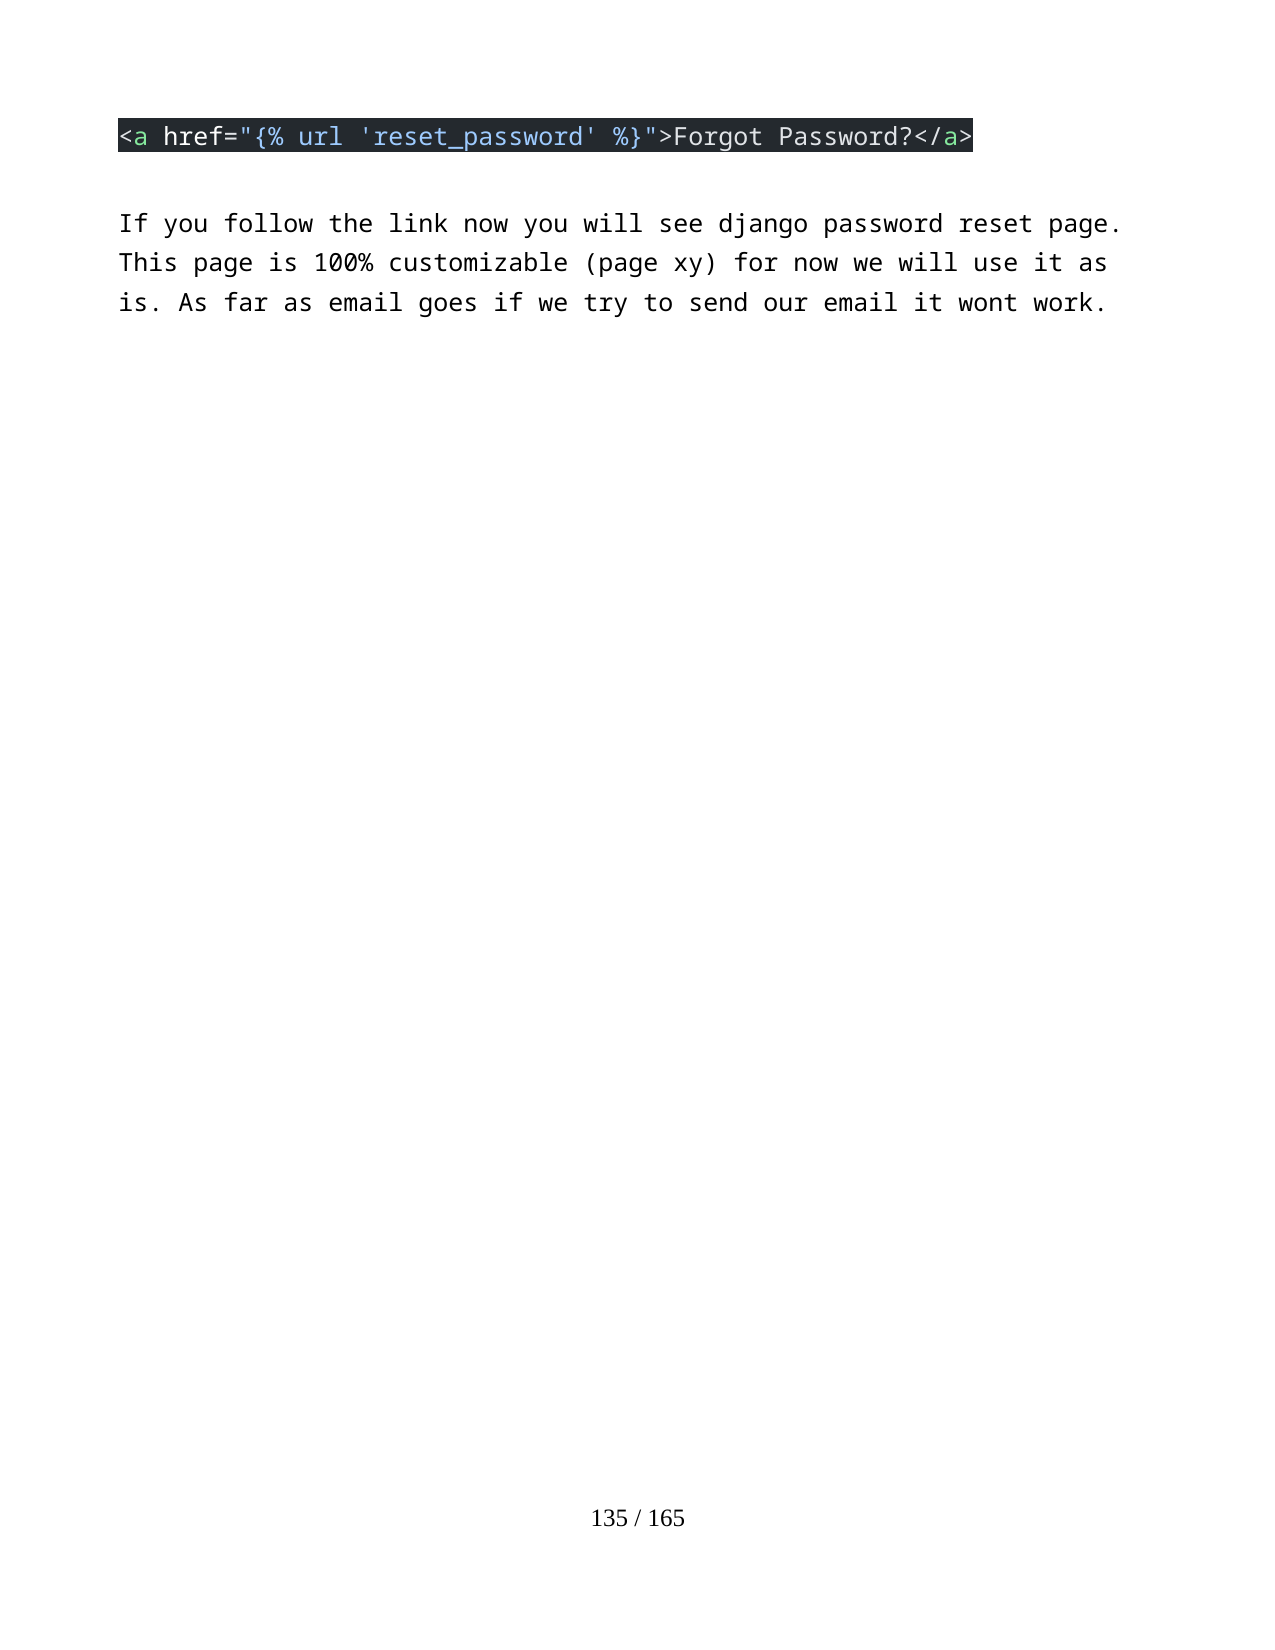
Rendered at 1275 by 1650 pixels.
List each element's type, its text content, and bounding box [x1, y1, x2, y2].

text If you follow the link now you will see django password reset page. This page is 100% customizable (page xy) for now we will use it as is. As far as email goes if we try to send our email it wont work. [118, 206, 1157, 318]
text <a href="{% url 'reset_password' %}">Forgot Password?</a> [118, 118, 1157, 152]
